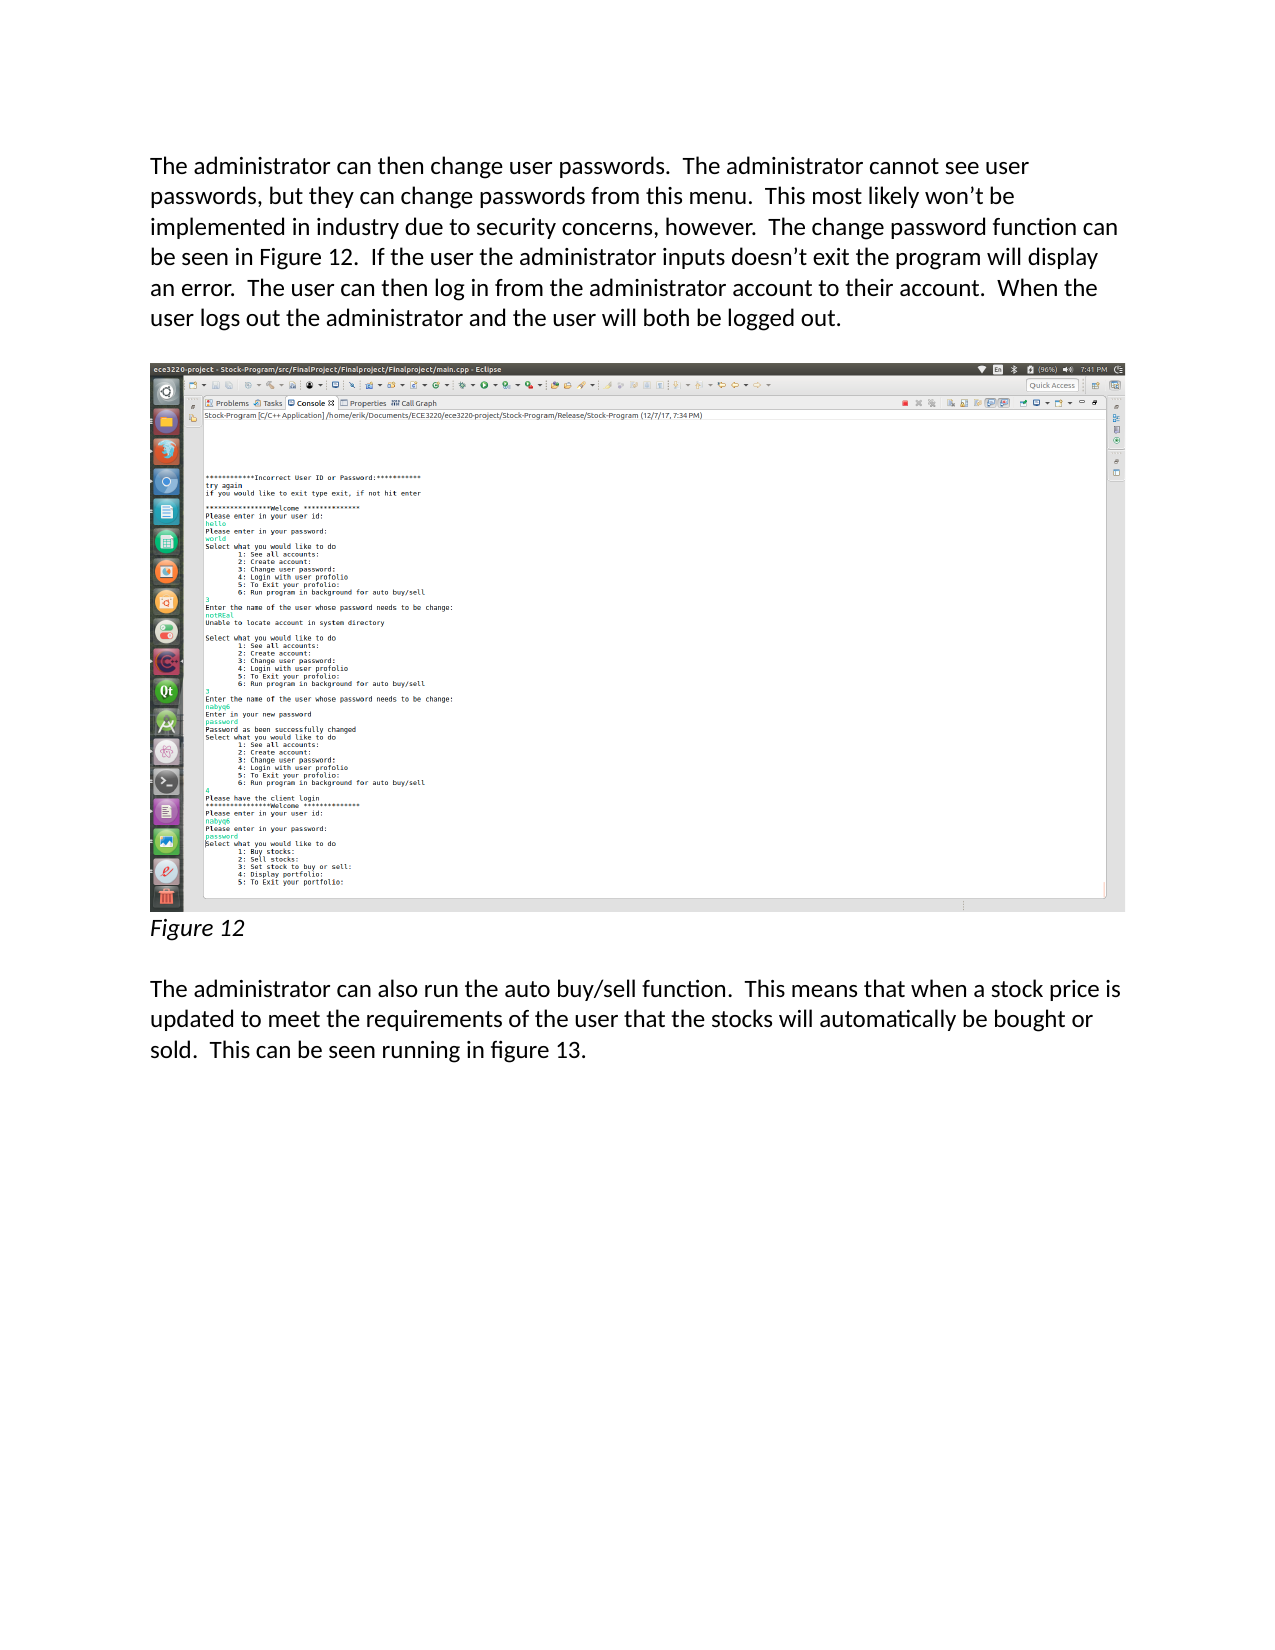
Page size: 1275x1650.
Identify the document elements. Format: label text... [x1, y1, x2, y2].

text The administrator can then change user passwords. The administrator cannot see user passwords, but they can change passwords from this menu. This most likely won’t be implemented in industry due to security concerns, however. The change password function can be seen in Figure 12. If the user the administrator inputs doesn’t exit the program will display an error. The user can then log in from the administrator account to their account. When the user logs out the administrator and the user will both be logged out. [150, 150, 1125, 333]
text The administrator can also run the auto buy/sell function. This means that when a stock price is updated to meet the requirements of the user that the stocks will automatically be bought or sold. This can be seen running in figure 13. [150, 973, 1125, 1065]
text Figure 12 [150, 912, 1125, 943]
picture [150, 363, 1125, 912]
